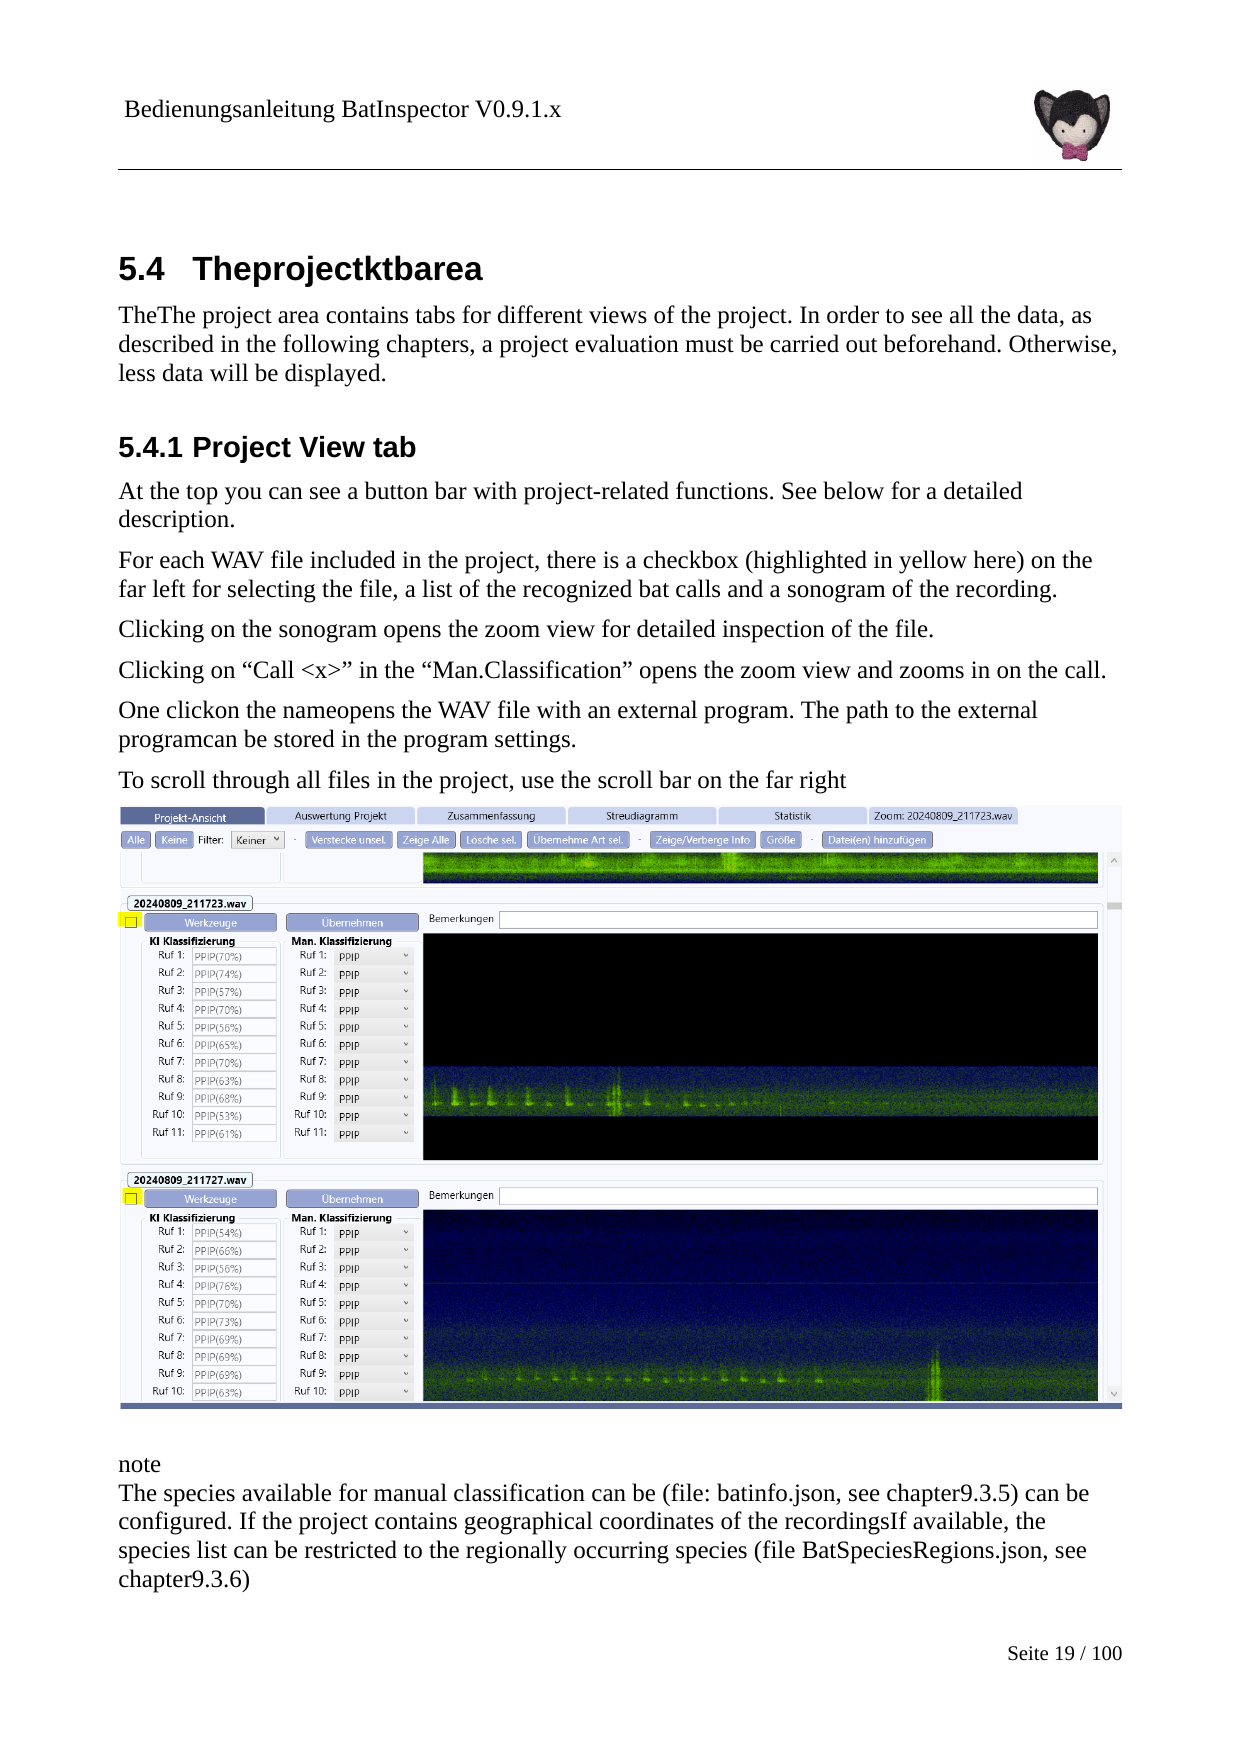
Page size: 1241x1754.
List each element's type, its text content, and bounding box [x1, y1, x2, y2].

text The species available for manual classification can be (file: batinfo.json, see chapter9.3.6) can be configured. If the project contains geographical coordinates of the recordingsIf available, the species list can be restricted to the regionally occurring species (file BatSpeciesRegions.json, see chapter9.3.7) [118, 1478, 1122, 1593]
text note [118, 1449, 1122, 1478]
text To scroll through all files in the project, use the scroll bar on the far right [118, 765, 1122, 793]
picture [118, 805, 1123, 1409]
picture [1030, 80, 1119, 169]
subtitle Project View tab [118, 430, 1122, 463]
text For each WAV file included in the project, there is a checkbox (highlighted in yellow here) on the far left for selecting the file, a list of the recognized bat calls and a sonogram of the recording. [118, 545, 1122, 603]
text Clicking on “Call <x>” in the “Man.Classification” opens the zoom view and zooms in on the call. [118, 655, 1122, 684]
subtitle Theprojectktbarea [118, 249, 1122, 288]
text TheThe project area contains tabs for different views of the project. In order to see all the data, as described in the following chapters, a project evaluation must be carried out beforehand. Otherwise, less data will be displayed. [118, 300, 1122, 386]
text One clickon the nameopens the WAV file with an external program. The path to the external programcan be stored in the program settings. [118, 695, 1122, 753]
text Clicking on the sonogram opens the zoom view for detailed inspection of the file. [118, 614, 1122, 643]
text At the top you can see a button bar with project-related functions. See below for a detailed description. [118, 476, 1122, 533]
